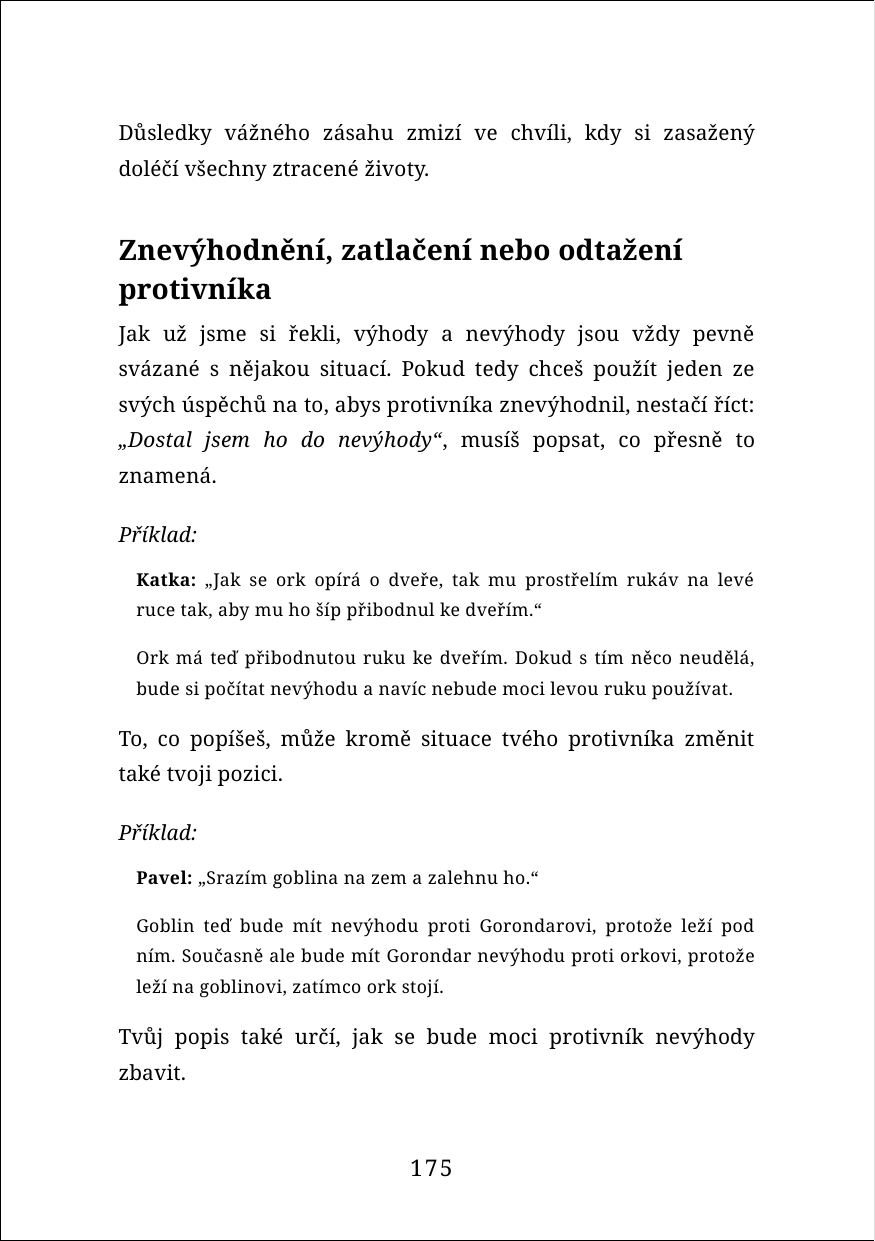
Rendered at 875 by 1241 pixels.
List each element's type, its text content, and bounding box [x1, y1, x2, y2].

subtitle Znevýhodnění, zatlačení nebo odtažení protivníka [118, 231, 756, 307]
text To, co popíšeš, může kromě situace tvého protivníka změnit také tvoji pozici. [118, 724, 756, 788]
text Pavel: „Srazím goblina na zem a zalehnu ho.“ [136, 866, 756, 890]
text Ork má teď přibodnutou ruku ke dveřím. Dokud s tím něco neudělá, bude si počítat nevýhodu a navíc nebude moci levou ruku používat. [136, 646, 756, 700]
text Jak už jsme si řekli, výhody a nevýhody jsou vždy pevně svázané s nějakou situací. Pokud tedy chceš použít jeden ze svých úspěchů na to, abys protivníka znevýhodnil, nestačí říct: „Dostal jsem ho do nevýhody“, musíš popsat, co přesně to znamená. [118, 319, 756, 489]
text Důsledky vážného zásahu zmizí ve chvíli, kdy si zasažený doléčí všechny ztracené životy. [118, 118, 756, 182]
text Příklad: [118, 520, 756, 549]
text Goblin teď bude mít nevýhodu proti Gorondarovi, protože leží pod ním. Současně ale bude mít Gorondar nevýhodu proti orkovi, protože leží na goblinovi, zatímco ork stojí. [136, 914, 756, 998]
text Katka: „Jak se ork opírá o dveře, tak mu prostřelím rukáv na levé ruce tak, aby mu ho šíp přibodnul ke dveřím.“ [136, 568, 756, 622]
text Tvůj popis také určí, jak se bude moci protivník nevýhody zbavit. [118, 1022, 756, 1086]
text Příklad: [118, 818, 756, 847]
